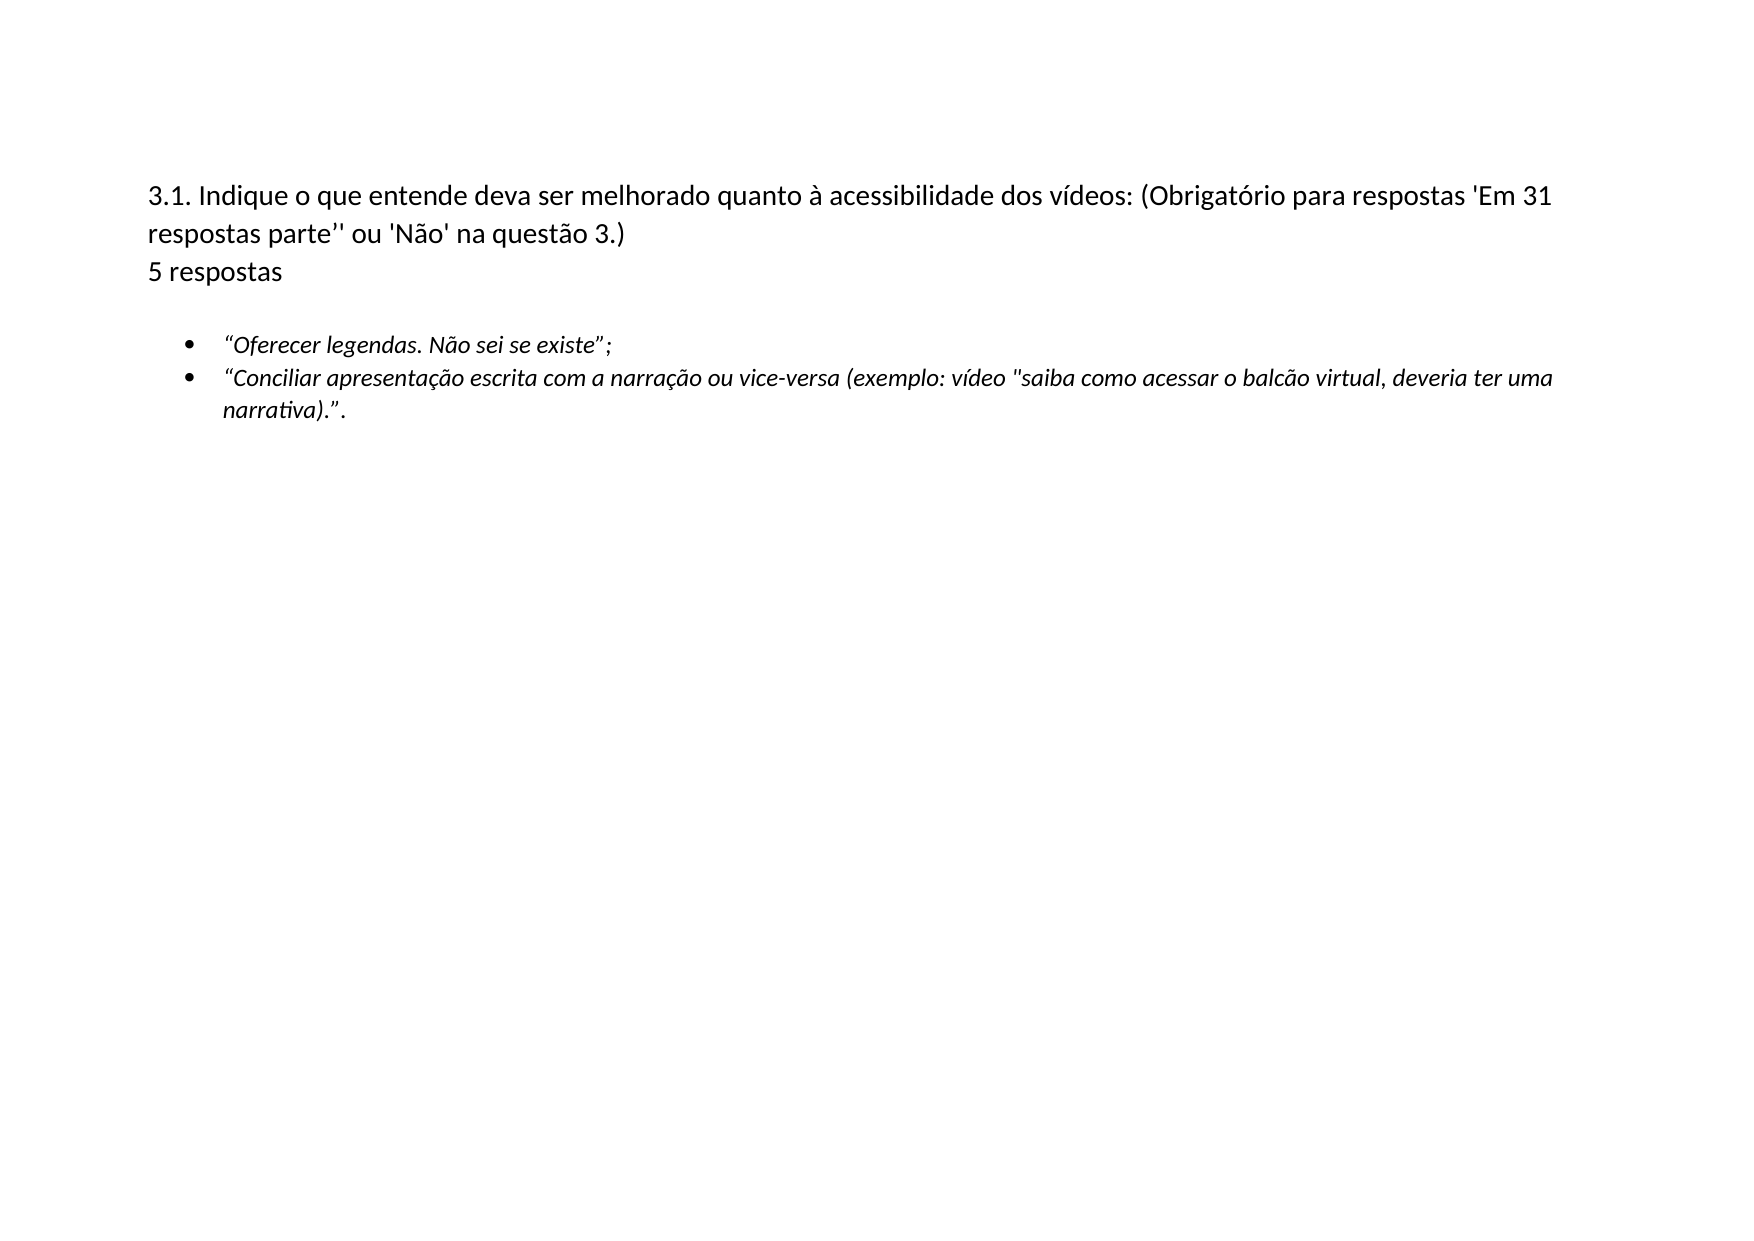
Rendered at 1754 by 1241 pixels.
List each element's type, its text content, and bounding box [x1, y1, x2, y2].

text 3.1. Indique o que entende deva ser melhorado quanto à acessibilidade dos vídeos: (Obrigatório para respostas 'Em 31 respostas parte’' ou 'Não' na questão 3.) [148, 177, 1606, 251]
list “Conciliar apresentação escrita com a narração ou vice-versa (exemplo: vídeo "saiba como acessar o balcão virtual, deveria ter uma narrativa).”. [185, 362, 1606, 425]
text 5 respostas [148, 253, 1606, 289]
list “Oferecer legendas. Não sei se existe”; [185, 329, 1606, 360]
